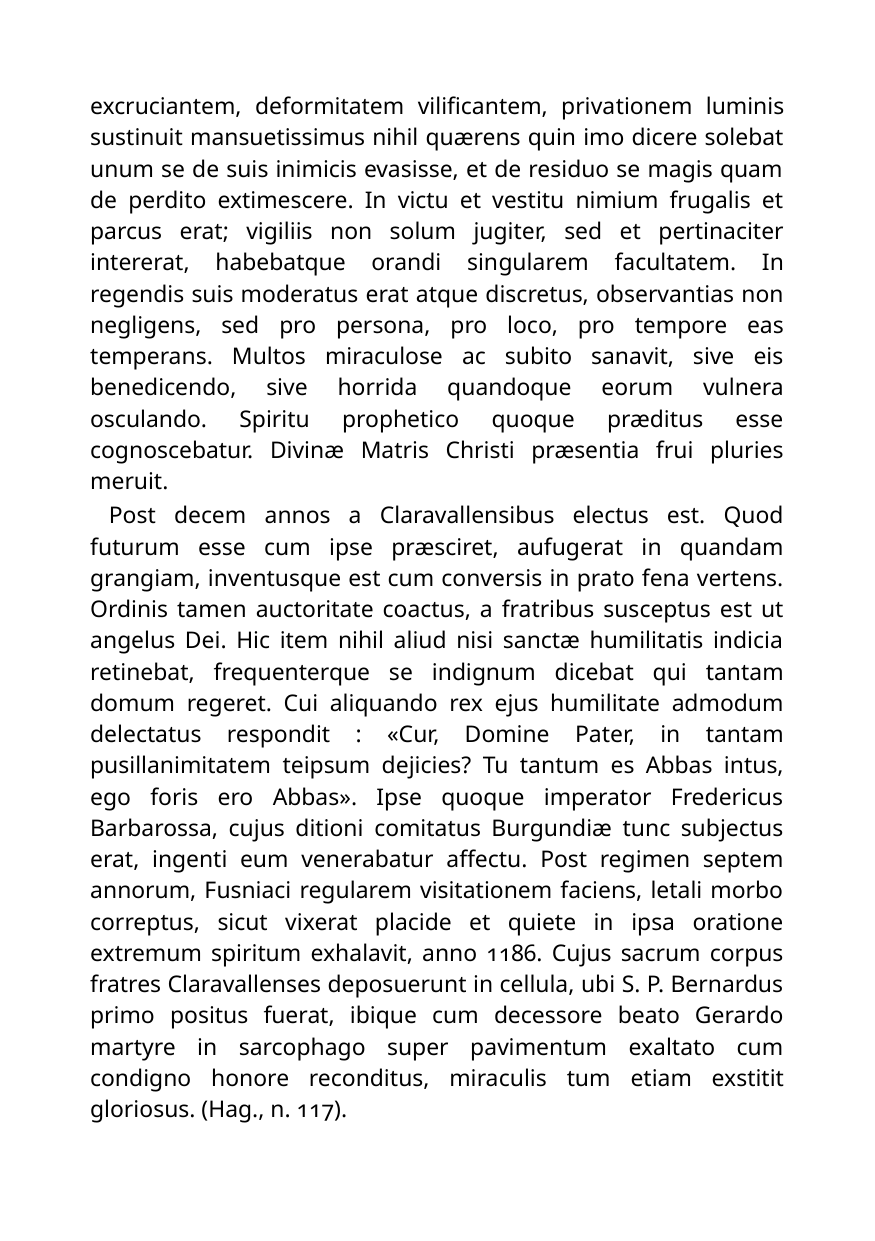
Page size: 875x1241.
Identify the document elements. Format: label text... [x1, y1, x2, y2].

text excruciantem, deformitatem vilificantem, priva­tionem luminis sustinuit mansuetissimus nihil quærens quin imo dicere solebat unum se de suis inimicis evasisse, et de residuo se magis quam de perdito extimescere. In victu et vestitu nimium frugalis et parcus erat; vigiliis non solum jugiter, sed et pertinaciter intererat, habebatque orandi sin­gularem facultatem. In regendis suis moderatus erat atque discretus, observantias non negligens, sed pro persona, pro loco, pro tempore eas temperans. Multos miraculose ac subito sanavit, sive eis benedicendo, sive horrida quandoque eorum vulnera osculando. Spiritu prophetico quoque præditus esse cognoscebatur. Divinæ Matris Christi præsentia frui pluries meruit. [90, 90, 784, 496]
text Post decem annos a Claravallensibus electus est. Quod futurum esse cum ipse præsciret, aufugerat in quandam grangiam, inventusque est cum conversis in prato fena vertens. Ordinis tamen auctoritate coactus, a fratribus susceptus est ut angelus Dei. Hic item nihil aliud nisi sanctæ humilitatis indicia retinebat, frequenterque se indignum dicebat qui tantam domum regeret. Cui aliquando rex ejus humilitate admodum delectatus respondit : «Cur, Domine Pater, in tantam pusillanimitatem teipsum dejicies? Tu tantum es Abbas intus, ego foris ero Abbas». Ipse quoque imperator Fredericus Barbarossa, cujus ditioni comitatus Burgundiæ tunc subjectus erat, ingenti eum venerabatur affectu. Post regimen septem annorum, Fusniaci regularem visitationem faciens, letali morbo correptus, sicut vixerat placide et quiete in ipsa oratione extremum spiritum exhalavit, anno 1186. Cujus sacrum corpus fratres Claravallenses deposuerunt in cellula, ubi S. P. Bernardus primo positus fuerat, ibique cum decessore beato Gerardo martyre in sarcophago super pavimentum exaltato cum condigno honore reconditus, mira­culis tum etiam exstitit gloriosus. (Hag., n. 117). [90, 499, 784, 1124]
